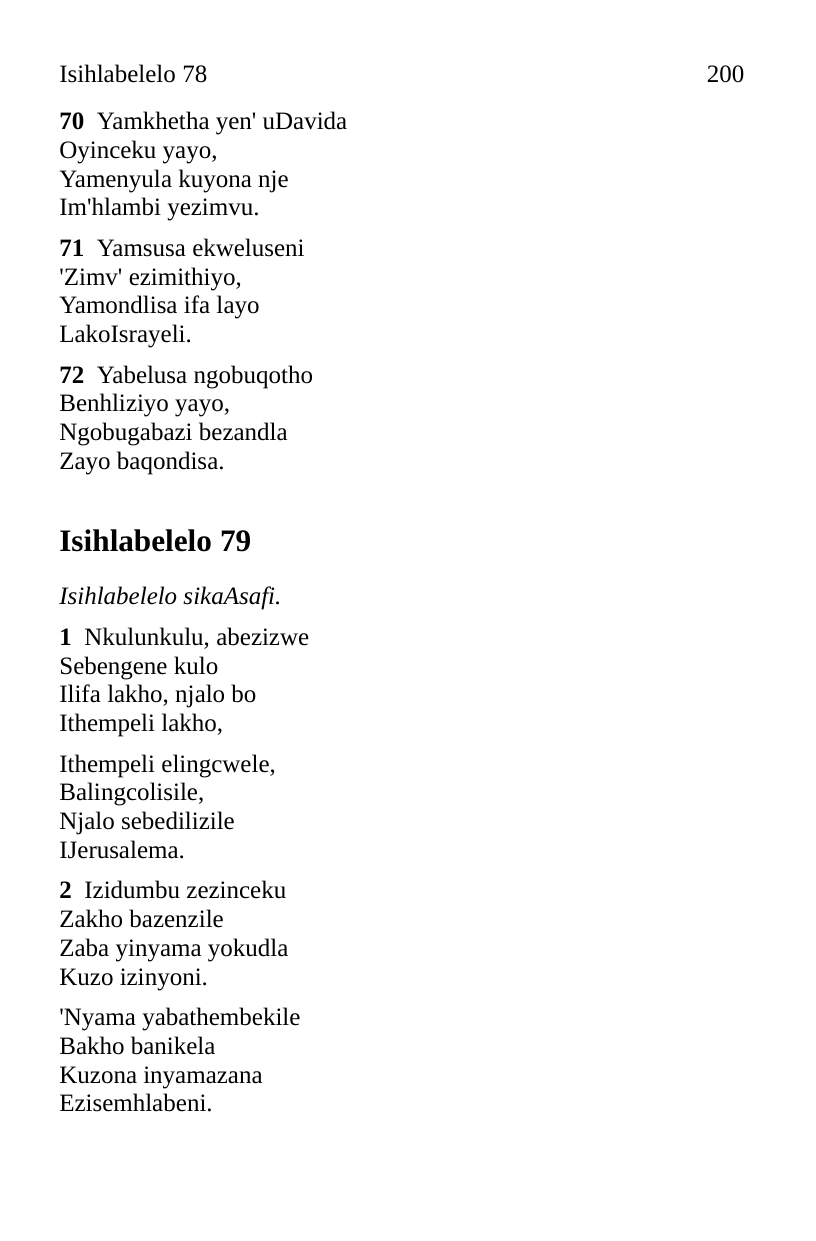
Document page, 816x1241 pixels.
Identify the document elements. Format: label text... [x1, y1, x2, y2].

text 71 Yamsusa ekweluseni [59, 233, 744, 262]
text 70 Yamkhetha yen' uDavida [59, 106, 744, 135]
text 2 Izidumbu zezinceku [59, 876, 744, 904]
text Bakho banikela [59, 1031, 744, 1060]
text Ezisemhlabeni. [59, 1088, 744, 1117]
text IJerusalema. [59, 835, 744, 864]
text Kuzo izinyoni. [59, 962, 744, 991]
text Isihlabelelo 79 [59, 522, 744, 558]
text 72 Yabelusa ngobuqotho [59, 360, 744, 388]
text Yamondlisa ifa layo [59, 291, 744, 319]
text Ilifa lakho, njalo bo [59, 679, 744, 708]
text Kuzona inyamazana [59, 1060, 744, 1088]
text Zayo baqondisa. [59, 446, 744, 475]
text Zakho bazenzile [59, 904, 744, 933]
text Im'hlambi yezimvu. [59, 192, 744, 221]
text 'Nyama yabathembekile [59, 1002, 744, 1031]
text Benhliziyo yayo, [59, 388, 744, 417]
text LakoIsrayeli. [59, 319, 744, 348]
text Njalo sebedilizile [59, 806, 744, 835]
text Zaba yinyama yokudla [59, 933, 744, 962]
text 'Zimv' ezimithiyo, [59, 262, 744, 291]
text Yamenyula kuyona nje [59, 164, 744, 192]
text Ithempeli elingcwele, [59, 749, 744, 777]
text Ithempeli lakho, [59, 708, 744, 737]
text 1 Nkulunkulu, abezizwe [59, 622, 744, 651]
text Isihlabelelo sikaAsafi. [59, 581, 744, 610]
text Balingcolisile, [59, 777, 744, 806]
text Ngobugabazi bezandla [59, 417, 744, 446]
text Sebengene kulo [59, 651, 744, 679]
text Oyinceku yayo, [59, 135, 744, 164]
